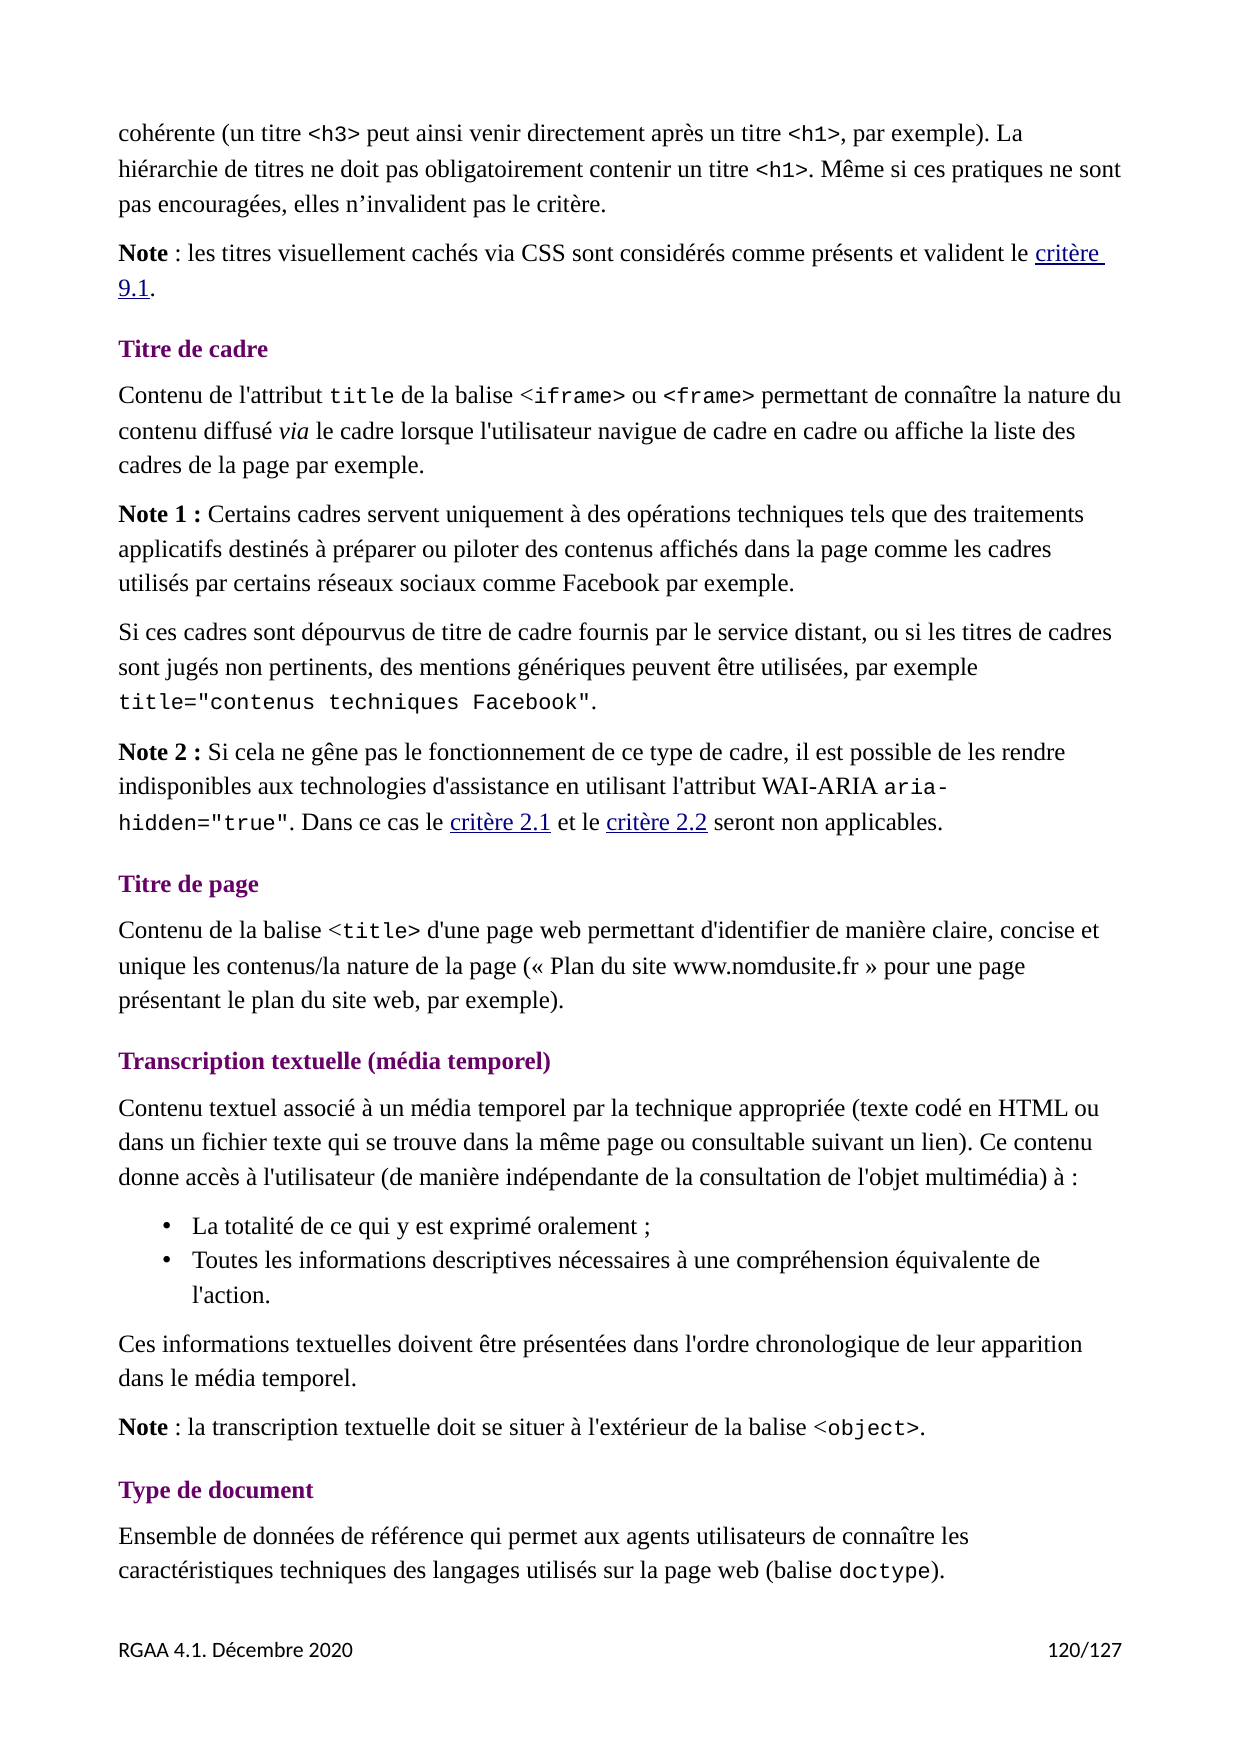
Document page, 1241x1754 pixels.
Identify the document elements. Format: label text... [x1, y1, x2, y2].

subtitle Transcription textuelle (média temporel) [118, 1046, 1122, 1075]
text Ces informations textuelles doivent être présentées dans l'ordre chronologique de leur apparition dans le média temporel. [118, 1329, 1122, 1392]
list La totalité de ce qui y est exprimé oralement ; [162, 1211, 1122, 1240]
text Note 2 : Si cela ne gêne pas le fonctionnement de ce type de cadre, il est possible de les rendre indisponibles aux technologies d'assistance en utilisant l'attribut WAI-ARIA aria-hidden="true". Dans ce cas le critère 2.1 et le critère 2.2 seront non applicables. [118, 737, 1122, 837]
text Contenu de l'attribut title de la balise <iframe> ou <frame> permettant de connaître la nature du contenu diffusé via le cadre lorsque l'utilisateur navigue de cadre en cadre ou affiche la liste des cadres de la page par exemple. [118, 380, 1122, 479]
text Note 1 : Certains cadres servent uniquement à des opérations techniques tels que des traitements applicatifs destinés à préparer ou piloter des contenus affichés dans la page comme les cadres utilisés par certains réseaux sociaux comme Facebook par exemple. [118, 499, 1122, 597]
text Contenu de la balise <title> d'une page web permettant d'identifier de manière claire, concise et unique les contenus/la nature de la page (« Plan du site www.nomdusite.fr » pour une page présentant le plan du site web, par exemple). [118, 916, 1122, 1014]
text Ensemble de données de référence qui permet aux agents utilisateurs de connaître les caractéristiques techniques des langages utilisés sur la page web (balise doctype). [118, 1521, 1122, 1586]
subtitle Type de document [118, 1475, 1122, 1503]
subtitle Titre de cadre [118, 334, 1122, 362]
subtitle Titre de page [118, 869, 1122, 898]
text Si ces cadres sont dépourvus de titre de cadre fournis par le service distant, ou si les titres de cadres sont jugés non pertinents, des mentions génériques peuvent être utilisées, par exemple title="contenus techniques Facebook". [118, 617, 1122, 716]
text Contenu textuel associé à un média temporel par la technique appropriée (texte codé en HTML ou dans un fichier texte qui se trouve dans la même page ou consultable suivant un lien). Ce contenu donne accès à l'utilisateur (de manière indépendante de la consultation de l'objet multimédia) à : [118, 1093, 1122, 1191]
text Note : les titres visuellement cachés via CSS sont considérés comme présents et valident le critère 9.1. [118, 238, 1122, 302]
text Note : la transcription textuelle doit se situer à l'extérieur de la balise <object>. [118, 1412, 1122, 1442]
text cohérente (un titre <h3> peut ainsi venir directement après un titre <h1>, par exemple). La hiérarchie de titres ne doit pas obligatoirement contenir un titre <h1>. Même si ces pratiques ne sont pas encouragées, elles n’invalident pas le critère. [118, 118, 1122, 218]
list Toutes les informations descriptives nécessaires à une compréhension équivalente de l'action. [162, 1245, 1122, 1309]
